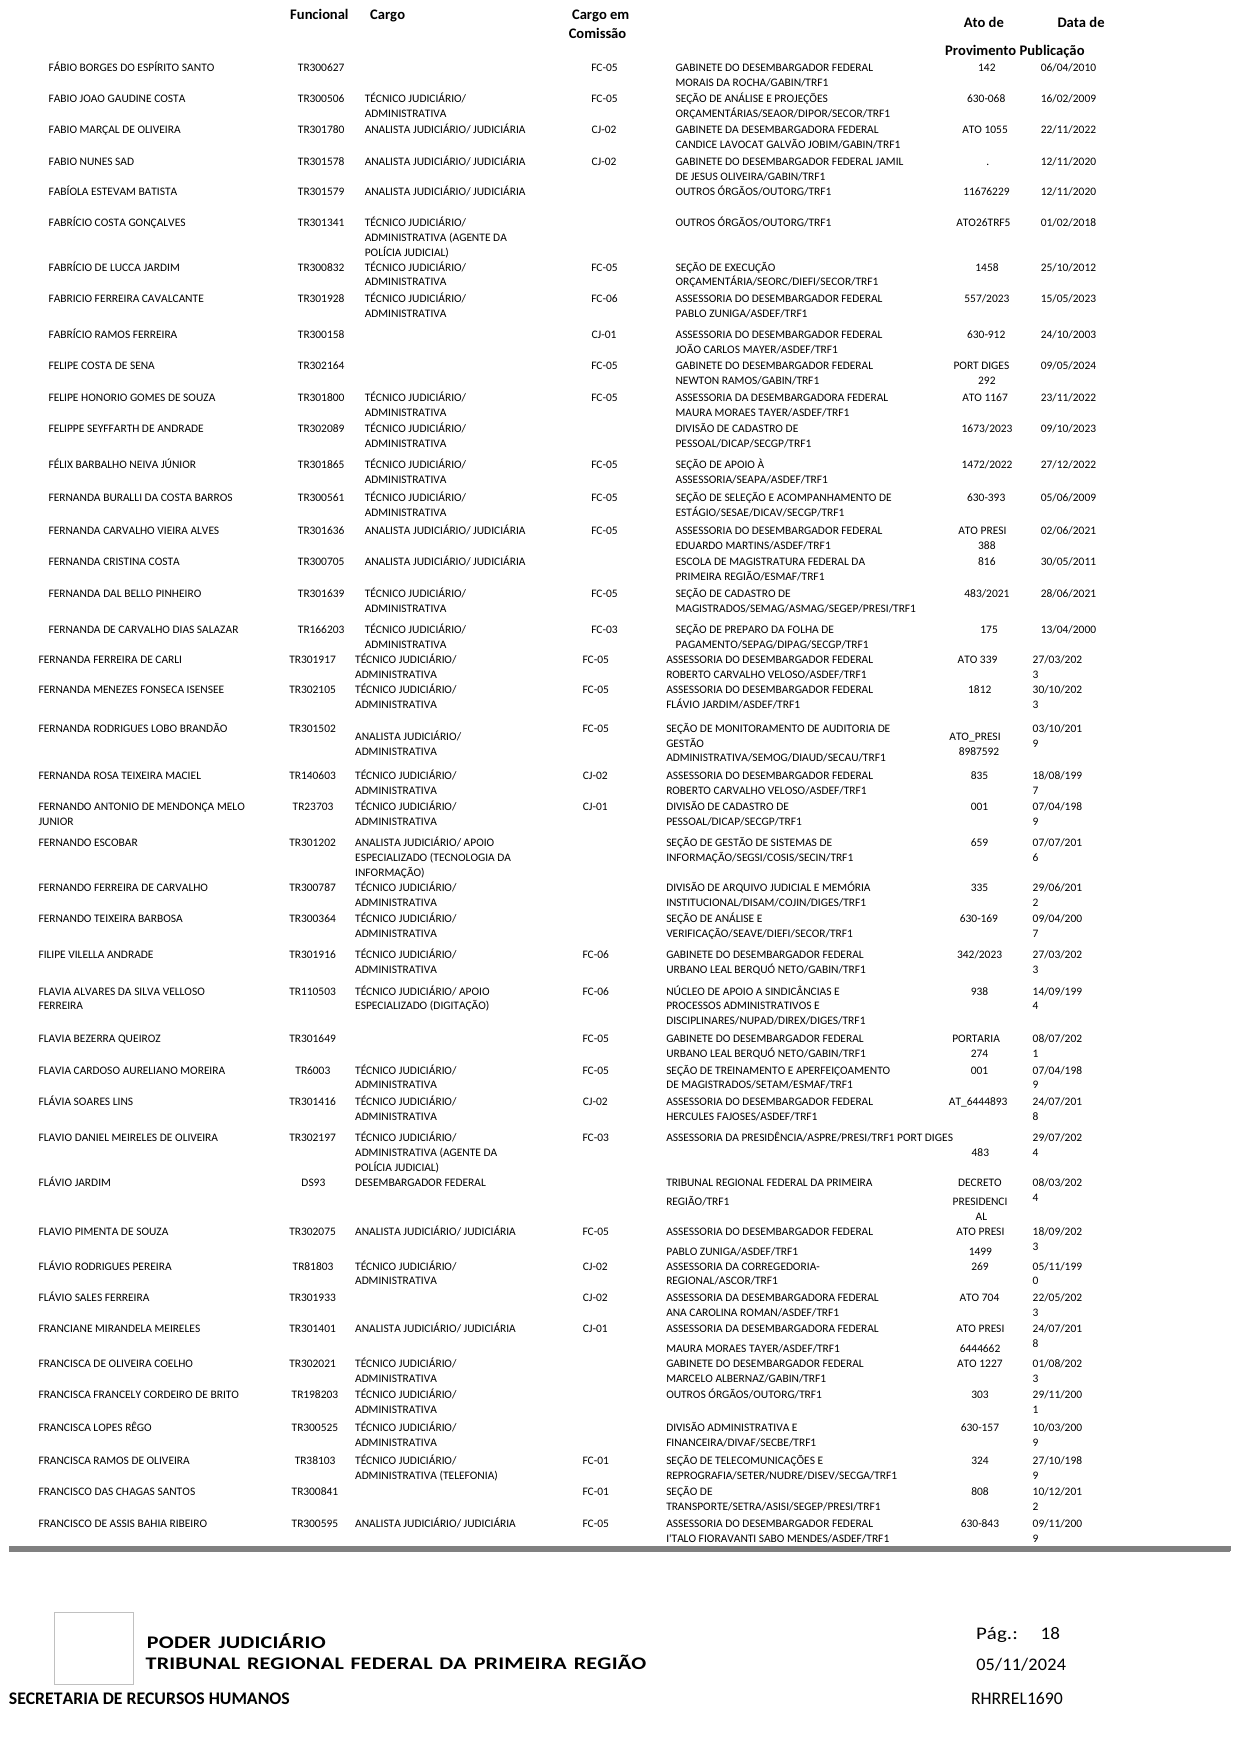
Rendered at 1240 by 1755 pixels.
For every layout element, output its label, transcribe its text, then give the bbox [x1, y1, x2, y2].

table_cell TR302105 [289, 682, 355, 721]
table_cell TÉCNICO JUDICIÁRIO/ ADMINISTRATIVA [355, 880, 582, 911]
table_cell DIVISÃO ADMINISTRATIVA E 630-157 FINANCEIRA/DIVAF/SECBE/TRF1 [666, 1420, 1031, 1453]
table_cell FC-05 [569, 92, 675, 123]
table_cell DESEMBARGADOR FEDERAL [355, 1175, 582, 1224]
table_cell 10/03/2009 [1031, 1420, 1087, 1453]
table_cell 09/05/2024 [1041, 359, 1107, 390]
table_header [675, 5, 945, 60]
table_cell SEÇÃO DE EXECUÇÃO ORÇAMENTÁRIA/SEORC/DIEFI/SECOR/TRF1 [675, 260, 945, 291]
table_cell TR302021 [289, 1356, 355, 1387]
table_cell TR110503 [289, 984, 355, 1031]
table_cell [569, 555, 675, 586]
table_cell DIVISÃO DE CADASTRO DE PESSOAL/DICAP/SECGP/TRF1 [666, 799, 949, 835]
table_cell GABINETE DA DESEMBARGADORA FEDERAL CANDICE LAVOCAT GALVÃO JOBIM/GABIN/TRF1 [675, 123, 945, 154]
table_cell FC-05 [569, 586, 675, 623]
table_cell FC-03 [582, 1130, 666, 1175]
table_cell FERNANDA ROSA TEIXEIRA MACIEL [38, 768, 289, 799]
table_cell PORT DIGES 292 [945, 359, 1041, 390]
table_cell [582, 1175, 666, 1224]
table_cell ASSESSORIA DA DESEMBARGADORA FEDERAL MAURA MORAES TAYER/ASDEF/TRF1 [675, 390, 945, 421]
table_cell 24/07/2018 [1031, 1321, 1087, 1356]
table_cell 09/10/2023 [1041, 421, 1107, 457]
table_cell FLAVIO PIMENTA DE SOUZA [38, 1224, 289, 1259]
table_cell 07/07/2016 [1031, 835, 1087, 880]
table_cell FLÁVIA SOARES LINS [38, 1094, 289, 1130]
table_cell SEÇÃO DE APOIO À ASSESSORIA/SEAPA/ASDEF/TRF1 [675, 458, 945, 490]
table_cell SEÇÃO DE CADASTRO DE [675, 586, 945, 601]
table_cell TR300832 [290, 260, 364, 291]
table_cell 27/12/2022 [1041, 458, 1107, 490]
table_cell FRANCISCA DE OLIVEIRA COELHO [38, 1356, 289, 1387]
table_cell ASSESSORIA DO DESEMBARGADOR FEDERAL FLÁVIO JARDIM/ASDEF/TRF1 [666, 682, 949, 721]
table_cell [355, 1485, 582, 1516]
table_header Ato de Data de Provimento Publicação [945, 5, 1107, 60]
table_cell TÉCNICO JUDICIÁRIO/ ADMINISTRATIVA [355, 1063, 582, 1094]
table_cell TÉCNICO JUDICIÁRIO/ ADMINISTRATIVA (TELEFONIA) [355, 1453, 582, 1484]
table_cell FC-06 [569, 291, 675, 327]
table_cell 06/04/2010 [1041, 60, 1107, 92]
table_cell ANALISTA JUDICIÁRIO/ JUDICIÁRIA [365, 154, 568, 184]
table_header Funcional [290, 5, 364, 60]
table_cell 29/11/2001 [1031, 1388, 1087, 1420]
table_cell ESCOLA DE MAGISTRATURA FEDERAL DA PRIMEIRA REGIÃO/ESMAF/TRF1 [675, 555, 945, 586]
table_cell FLÁVIO JARDIM [38, 1175, 289, 1224]
table_cell FRANCISCA LOPES RÊGO TR300525 [38, 1420, 355, 1453]
table_cell ASSESSORIA DO DESEMBARGADOR FEDERAL HERCULES FAJOSES/ASDEF/TRF1 [666, 1094, 949, 1130]
table_cell ASSESSORIA DO DESEMBARGADOR FEDERAL ATO PRESI PABLO ZUNIGA/ASDEF/TRF1 1499 [666, 1224, 1031, 1259]
table_cell TR301636 [290, 523, 364, 554]
table_cell 07/04/1989 [1031, 1063, 1087, 1094]
table_cell FERNANDA MENEZES FONSECA ISENSEE [38, 682, 289, 721]
table_cell OUTROS ÓRGÃOS/OUTORG/TRF1 303 [666, 1388, 1031, 1420]
table_cell SEÇÃO DE 808 TRANSPORTE/SETRA/ASISI/SEGEP/PRESI/TRF1 [666, 1485, 1031, 1516]
table_cell FLÁVIO SALES FERREIRA [38, 1290, 289, 1321]
table_cell [582, 1420, 666, 1453]
table_cell MAGISTRADOS/SEMAG/ASMAG/SEGEP/PRESI/TRF1 [675, 601, 1041, 623]
table_cell FC-05 [569, 359, 675, 390]
table_cell 1458 [945, 260, 1041, 291]
table_cell ATO_PRESI 8987592 [949, 721, 1031, 768]
table_cell DS93 [289, 1175, 355, 1224]
table_cell CJ-01 [569, 327, 675, 359]
table_cell SEÇÃO DE GESTÃO DE SISTEMAS DE INFORMAÇÃO/SEGSI/COSIS/SECIN/TRF1 [666, 835, 949, 880]
table_cell ANALISTA JUDICIÁRIO/ JUDICIÁRIA [365, 555, 568, 586]
table_cell FLÁVIO RODRIGUES PEREIRA [38, 1259, 289, 1290]
table_cell 10/12/2012 [1031, 1485, 1087, 1516]
table_cell TR301416 [289, 1094, 355, 1130]
table_cell NÚCLEO DE APOIO A SINDICÂNCIAS E PROCESSOS ADMINISTRATIVOS E DISCIPLINARES/NUPAD/DIREX/DIGES/TRF1 [666, 984, 949, 1031]
table_cell GABINETE DO DESEMBARGADOR FEDERAL ATO 1227 MARCELO ALBERNAZ/GABIN/TRF1 [666, 1356, 1031, 1387]
table_cell SEÇÃO DE ANÁLISE E PROJEÇÕES ORÇAMENTÁRIAS/SEAOR/DIPOR/SECOR/TRF1 [675, 92, 945, 123]
table_cell [569, 215, 675, 260]
table_cell FABRICIO FERREIRA CAVALCANTE [48, 291, 290, 327]
table_cell TR300787 [289, 880, 355, 911]
table_cell ATO26TRF5 [945, 215, 1041, 260]
table_cell TR301933 [289, 1290, 355, 1321]
table_cell FILIPE VILELLA ANDRADE [38, 948, 289, 984]
table_cell FC-05 [582, 721, 666, 768]
table_cell FRANCISCO DAS CHAGAS SANTOS TR300841 [38, 1485, 355, 1516]
table_cell [355, 1290, 582, 1321]
table_cell GABINETE DO DESEMBARGADOR FEDERAL URBANO LEAL BERQUÓ NETO/GABIN/TRF1 [666, 948, 949, 984]
table_cell TR301639 [290, 586, 364, 623]
table_cell CJ-01 [582, 799, 666, 835]
table_cell TÉCNICO JUDICIÁRIO/ ADMINISTRATIVA [355, 799, 582, 835]
table_cell 07/04/1989 [1031, 799, 1087, 835]
table_cell FC-06 [582, 948, 666, 984]
table_cell [365, 327, 568, 359]
table_cell TÉCNICO JUDICIÁRIO/ ADMINISTRATIVA [365, 458, 568, 490]
table_cell 01/08/2023 [1031, 1356, 1087, 1387]
table_cell TÉCNICO JUDICIÁRIO/ ADMINISTRATIVA [365, 490, 568, 523]
table_cell TR300506 [290, 92, 364, 123]
table_cell TR300158 [290, 327, 364, 359]
table_cell 29/06/2012 [1031, 880, 1087, 911]
table_cell TÉCNICO JUDICIÁRIO/ ADMINISTRATIVA [355, 948, 582, 984]
table_cell ASSESSORIA DA CORREGEDORIA- 269 REGIONAL/ASCOR/TRF1 [666, 1259, 1031, 1290]
table_cell FC-05 [582, 682, 666, 721]
table_cell ASSESSORIA DO DESEMBARGADOR FEDERAL JOÃO CARLOS MAYER/ASDEF/TRF1 [675, 327, 945, 359]
table_cell [582, 911, 666, 948]
table_cell FC-05 [569, 390, 675, 421]
table_cell 23/11/2022 [1041, 390, 1107, 421]
table_cell ANALISTA JUDICIÁRIO/ JUDICIÁRIA [355, 1224, 582, 1259]
table_cell 13/04/2000 [1041, 623, 1107, 652]
table_cell 335 [949, 880, 1031, 911]
table_cell CJ-02 [582, 1259, 666, 1290]
table_cell TÉCNICO JUDICIÁRIO/ ADMINISTRATIVA [355, 1356, 582, 1387]
table_cell TR301928 [290, 291, 364, 327]
table_cell CJ-02 [582, 1290, 666, 1321]
table_cell TÉCNICO JUDICIÁRIO/ ADMINISTRATIVA [365, 260, 568, 291]
table_cell TR81803 [289, 1259, 355, 1290]
table_cell 835 [949, 768, 1031, 799]
table_cell 12/11/2020 [1041, 154, 1107, 184]
table_cell TÉCNICO JUDICIÁRIO/ ADMINISTRATIVA [365, 623, 568, 652]
table_cell TR301579 [290, 184, 364, 215]
table_cell ANALISTA JUDICIÁRIO/ JUDICIÁRIA [365, 184, 568, 215]
table_header FERNANDA FERREIRA DE CARLI [38, 653, 289, 682]
table_cell [365, 359, 568, 390]
table_cell 25/10/2012 [1041, 260, 1107, 291]
table_cell OUTROS ÓRGÃOS/OUTORG/TRF1 [675, 215, 945, 260]
table_cell ANALISTA JUDICIÁRIO/ JUDICIÁRIA [355, 1321, 582, 1356]
table_cell DIVISÃO DE ARQUIVO JUDICIAL E MEMÓRIA INSTITUCIONAL/DISAM/COJIN/DIGES/TRF1 [666, 880, 949, 911]
table_cell FABIO MARÇAL DE OLIVEIRA [48, 123, 290, 154]
table_cell TÉCNICO JUDICIÁRIO/ ADMINISTRATIVA [355, 1094, 582, 1130]
table_cell 1673/2023 [945, 421, 1041, 457]
table_cell GABINETE DO DESEMBARGADOR FEDERAL NEWTON RAMOS/GABIN/TRF1 [675, 359, 945, 390]
table_cell 30/10/2023 [1031, 682, 1087, 721]
table_cell SEÇÃO DE SELEÇÃO E ACOMPANHAMENTO DE ESTÁGIO/SESAE/DICAV/SECGP/TRF1 [675, 490, 945, 523]
text SECRETARIA DE RECURSOS HUMANOS RHRREL1690 [9, 1552, 1107, 1708]
table_cell FC-03 [569, 623, 675, 652]
table_cell OUTROS ÓRGÃOS/OUTORG/TRF1 [675, 184, 945, 215]
table_cell FLAVIA BEZERRA QUEIROZ [38, 1031, 289, 1063]
table_cell FERNANDO TEIXEIRA BARBOSA [38, 911, 289, 948]
table_cell TR23703 [289, 799, 355, 835]
table_cell TÉCNICO JUDICIÁRIO/ ADMINISTRATIVA [365, 586, 568, 623]
table_cell FABRÍCIO RAMOS FERREIRA [48, 327, 290, 359]
table_cell TR166203 [290, 623, 364, 652]
table_cell [569, 421, 675, 457]
table_header TR301917 [289, 653, 355, 682]
table_cell ASSESSORIA DA DESEMBARGADORA FEDERAL ATO 704 ANA CAROLINA ROMAN/ASDEF/TRF1 [666, 1290, 1031, 1321]
table_cell FELIPPE SEYFFARTH DE ANDRADE [48, 421, 290, 457]
table_cell 24/07/2018 [1031, 1094, 1087, 1130]
table_cell 659 [949, 835, 1031, 880]
table_cell FC-01 [582, 1453, 666, 1484]
table_cell ANALISTA JUDICIÁRIO/ JUDICIÁRIA [365, 123, 568, 154]
table_cell 816 [945, 555, 1041, 586]
table_cell TÉCNICO JUDICIÁRIO/ ADMINISTRATIVA [355, 911, 582, 948]
table_cell FERNANDA CRISTINA COSTA [48, 555, 290, 586]
table_cell 27/03/2023 [1031, 948, 1087, 984]
table_cell FC-06 [582, 984, 666, 1031]
table_cell ASSESSORIA DO DESEMBARGADOR FEDERAL ROBERTO CARVALHO VELOSO/ASDEF/TRF1 [666, 768, 949, 799]
table_cell GABINETE DO DESEMBARGADOR FEDERAL JAMIL DE JESUS OLIVEIRA/GABIN/TRF1 [675, 154, 945, 184]
table_cell GABINETE DO DESEMBARGADOR FEDERAL MORAIS DA ROCHA/GABIN/TRF1 [675, 60, 945, 92]
table_cell 557/2023 [945, 291, 1041, 327]
table_cell TÉCNICO JUDICIÁRIO/ ADMINISTRATIVA [365, 92, 568, 123]
table_cell FABRÍCIO DE LUCCA JARDIM [48, 260, 290, 291]
table_cell FELIPE COSTA DE SENA [48, 359, 290, 390]
table_cell GABINETE DO DESEMBARGADOR FEDERAL URBANO LEAL BERQUÓ NETO/GABIN/TRF1 [666, 1031, 949, 1063]
table_cell TR300705 [290, 555, 364, 586]
table_cell TR301865 [290, 458, 364, 490]
table_header ASSESSORIA DO DESEMBARGADOR FEDERAL ROBERTO CARVALHO VELOSO/ASDEF/TRF1 [666, 653, 949, 682]
table_cell TR301502 [289, 721, 355, 768]
table_cell 14/09/1994 [1031, 984, 1087, 1031]
table_cell TÉCNICO JUDICIÁRIO/ ADMINISTRATIVA [355, 1259, 582, 1290]
table_cell PORTARIA 274 [949, 1031, 1031, 1063]
table_cell [365, 60, 568, 92]
table_cell AT_6444893 [949, 1094, 1031, 1130]
table_cell TR301649 [289, 1031, 355, 1063]
table_cell FERNANDO ESCOBAR [38, 835, 289, 880]
table_cell TR301578 [290, 154, 364, 184]
table_cell SEÇÃO DE TREINAMENTO E APERFEIÇOAMENTO DE MAGISTRADOS/SETAM/ESMAF/TRF1 [666, 1063, 949, 1094]
table_cell ASSESSORIA DO DESEMBARGADOR FEDERAL EDUARDO MARTINS/ASDEF/TRF1 [675, 523, 945, 554]
table_cell 30/05/2011 [1041, 555, 1107, 586]
table_cell 001 [949, 1063, 1031, 1094]
table_cell 12/11/2020 [1041, 184, 1107, 215]
table_cell FERNANDA BURALLI DA COSTA BARROS [48, 490, 290, 523]
table_cell FC-01 [582, 1485, 666, 1516]
table_cell CJ-02 [582, 1094, 666, 1130]
table_cell CJ-02 [582, 768, 666, 799]
table_cell 1812 [949, 682, 1031, 721]
table_cell . [945, 154, 1041, 184]
table_cell TR302089 [290, 421, 364, 457]
table_cell FERNANDA RODRIGUES LOBO BRANDÃO [38, 721, 289, 768]
table_cell 18/08/1997 [1031, 768, 1087, 799]
table_cell FERNANDA DAL BELLO PINHEIRO [48, 586, 290, 623]
table_cell ATO PRESI 388 [945, 523, 1041, 554]
table_cell TÉCNICO JUDICIÁRIO/ ADMINISTRATIVA [355, 1420, 582, 1453]
table_cell ASSESSORIA DA PRESIDÊNCIA/ASPRE/PRESI/TRF1 PORT DIGES 483 [666, 1130, 1031, 1175]
table_cell 630-169 [949, 911, 1031, 948]
table_cell FRANCISCA RAMOS DE OLIVEIRA TR38103 [38, 1453, 355, 1484]
table_cell FERNANDO FERREIRA DE CARVALHO [38, 880, 289, 911]
table_cell ASSESSORIA DO DESEMBARGADOR FEDERAL PABLO ZUNIGA/ASDEF/TRF1 [675, 291, 945, 327]
table_cell FC-05 [569, 60, 675, 92]
table_cell Cargo [365, 5, 568, 60]
table_cell FÉLIX BARBALHO NEIVA JÚNIOR [48, 458, 290, 490]
table_cell FABRÍCIO COSTA GONÇALVES [48, 215, 290, 260]
table_cell 08/07/2021 [1031, 1031, 1087, 1063]
table_cell 09/11/2009 [1031, 1516, 1087, 1546]
table_cell FLAVIA CARDOSO AURELIANO MOREIRA [38, 1063, 289, 1094]
table_cell FELIPE HONORIO GOMES DE SOUZA [48, 390, 290, 421]
table_cell FRANCIANE MIRANDELA MEIRELES [38, 1321, 289, 1356]
table_cell SEÇÃO DE PREPARO DA FOLHA DE 175 PAGAMENTO/SEPAG/DIPAG/SECGP/TRF1 [675, 623, 1041, 652]
table_cell 11676229 [945, 184, 1041, 215]
table_cell ATO 1167 [945, 390, 1041, 421]
table_cell 24/10/2003 [1041, 327, 1107, 359]
table_cell CJ-02 [569, 154, 675, 184]
table_cell FC-05 [582, 1224, 666, 1259]
table_cell 1472/2022 [945, 458, 1041, 490]
table_cell FERNANDA DE CARVALHO DIAS SALAZAR [48, 623, 290, 652]
table_cell FLAVIA ALVARES DA SILVA VELLOSO FERREIRA [38, 984, 289, 1031]
table_cell SEÇÃO DE TELECOMUNICAÇÕES E 324 REPROGRAFIA/SETER/NUDRE/DISEV/SECGA/TRF1 [666, 1453, 1031, 1484]
table_cell TR302197 [289, 1130, 355, 1175]
table_cell [582, 1356, 666, 1387]
table_header FC-05 [582, 653, 666, 682]
table_header 27/03/2023 [1031, 653, 1087, 682]
table_cell [582, 1388, 666, 1420]
table_cell 938 [949, 984, 1031, 1031]
table_cell FC-05 [582, 1031, 666, 1063]
table_cell CJ-02 [569, 123, 675, 154]
table_cell TR302164 [290, 359, 364, 390]
table_cell TRIBUNAL REGIONAL FEDERAL DA PRIMEIRA DECRETO REGIÃO/TRF1 PRESIDENCI AL [666, 1175, 1031, 1224]
table_cell 22/05/2023 [1031, 1290, 1087, 1321]
table_cell 630-912 [945, 327, 1041, 359]
table_cell TÉCNICO JUDICIÁRIO/ ADMINISTRATIVA [355, 682, 582, 721]
table_cell ASSESSORIA DA DESEMBARGADORA FEDERAL ATO PRESI MAURA MORAES TAYER/ASDEF/TRF1 6444662 [666, 1321, 1031, 1356]
table_cell TR301401 [289, 1321, 355, 1356]
table_cell 02/06/2021 [1041, 523, 1107, 554]
table_cell 142 [945, 60, 1041, 92]
table_cell TÉCNICO JUDICIÁRIO/ ADMINISTRATIVA [365, 291, 568, 327]
table_cell ASSESSORIA DO DESEMBARGADOR FEDERAL 630-843 I'TALO FIORAVANTI SABO MENDES/ASDEF/TRF1 [666, 1516, 1031, 1546]
table_cell TR301341 [290, 215, 364, 260]
table_cell SEÇÃO DE ANÁLISE E VERIFICAÇÃO/SEAVE/DIEFI/SECOR/TRF1 [666, 911, 949, 948]
table_cell TR301202 [289, 835, 355, 880]
table_cell 28/06/2021 [1041, 586, 1107, 623]
table_cell TÉCNICO JUDICIÁRIO/ ADMINISTRATIVA [355, 1388, 582, 1420]
table_cell 27/10/1989 [1031, 1453, 1087, 1484]
table_cell FC-05 [569, 260, 675, 291]
table_cell 01/02/2018 [1041, 215, 1107, 260]
table_cell 05/06/2009 [1041, 490, 1107, 523]
table_cell 22/11/2022 [1041, 123, 1107, 154]
table_cell [569, 184, 675, 215]
table_cell 08/03/2024 [1031, 1175, 1087, 1224]
table_cell 342/2023 [949, 948, 1031, 984]
table_cell 483/2021 [945, 586, 1041, 601]
table_cell ATO 1055 [945, 123, 1041, 154]
table_cell FLAVIO DANIEL MEIRELES DE OLIVEIRA [38, 1130, 289, 1175]
table_cell TR300364 [289, 911, 355, 948]
table_cell FABÍOLA ESTEVAM BATISTA [48, 184, 290, 215]
table_cell TÉCNICO JUDICIÁRIO/ ADMINISTRATIVA [365, 390, 568, 421]
table_cell 09/04/2007 [1031, 911, 1087, 948]
table_cell FC-05 [569, 523, 675, 554]
table_cell TR301800 [290, 390, 364, 421]
table_cell TR6003 [289, 1063, 355, 1094]
table_cell TR301780 [290, 123, 364, 154]
table_cell 630-068 [945, 92, 1041, 123]
table_cell ANALISTA JUDICIÁRIO/ APOIO ESPECIALIZADO (TECNOLOGIA DA INFORMAÇÃO) [355, 835, 582, 880]
table_cell 16/02/2009 [1041, 92, 1107, 123]
table_cell TÉCNICO JUDICIÁRIO/ ADMINISTRATIVA (AGENTE DA POLÍCIA JUDICIAL) [355, 1130, 582, 1175]
table_cell TÉCNICO JUDICIÁRIO/ ADMINISTRATIVA [365, 421, 568, 457]
table_cell 18/09/2023 [1031, 1224, 1087, 1259]
table_cell FC-05 [582, 1516, 666, 1546]
table_cell FC-05 [569, 458, 675, 490]
table_cell FERNANDA CARVALHO VIEIRA ALVES [48, 523, 290, 554]
table_cell ANALISTA JUDICIÁRIO/ ADMINISTRATIVA [355, 721, 582, 768]
table_cell DIVISÃO DE CADASTRO DE PESSOAL/DICAP/SECGP/TRF1 [675, 421, 945, 457]
table_cell [582, 880, 666, 911]
table_cell 001 [949, 799, 1031, 835]
table_cell FERNANDO ANTONIO DE MENDONÇA MELO JUNIOR [38, 799, 289, 835]
table_cell CJ-01 [582, 1321, 666, 1356]
table_cell ANALISTA JUDICIÁRIO/ JUDICIÁRIA [355, 1516, 582, 1546]
table_cell FC-05 [569, 490, 675, 523]
table_cell FC-05 [582, 1063, 666, 1094]
table_cell 05/11/1990 [1031, 1259, 1087, 1290]
table_cell [355, 1031, 582, 1063]
table_cell 03/10/2019 [1031, 721, 1087, 768]
table_cell 630-393 [945, 490, 1041, 523]
table_cell FABIO NUNES SAD [48, 154, 290, 184]
table_cell FABIO JOAO GAUDINE COSTA [48, 92, 290, 123]
table_cell 15/05/2023 [1041, 291, 1107, 327]
table_cell 29/07/2024 [1031, 1130, 1087, 1175]
table_cell TR300561 [290, 490, 364, 523]
table_header TÉCNICO JUDICIÁRIO/ ADMINISTRATIVA [355, 653, 582, 682]
table_header ATO 339 [949, 653, 1031, 682]
table_cell Cargo em Comissão [569, 5, 675, 60]
table_cell TR301916 [289, 948, 355, 984]
table_cell FRANCISCO DE ASSIS BAHIA RIBEIRO TR300595 [38, 1516, 355, 1546]
table_cell ANALISTA JUDICIÁRIO/ JUDICIÁRIA [365, 523, 568, 554]
table_cell TR302075 [289, 1224, 355, 1259]
table_cell TÉCNICO JUDICIÁRIO/ ADMINISTRATIVA (AGENTE DA POLÍCIA JUDICIAL) [365, 215, 568, 260]
table_cell TÉCNICO JUDICIÁRIO/ APOIO ESPECIALIZADO (DIGITAÇÃO) [355, 984, 582, 1031]
table_cell FRANCISCA FRANCELY CORDEIRO DE BRITO TR198203 [38, 1388, 355, 1420]
table_cell TR300627 [290, 60, 364, 92]
table_cell FÁBIO BORGES DO ESPÍRITO SANTO [48, 60, 290, 92]
table_cell TR140603 [289, 768, 355, 799]
table_cell [582, 835, 666, 880]
table_cell TÉCNICO JUDICIÁRIO/ ADMINISTRATIVA [355, 768, 582, 799]
table_header [48, 5, 290, 60]
table_cell SEÇÃO DE MONITORAMENTO DE AUDITORIA DE GESTÃO ADMINISTRATIVA/SEMOG/DIAUD/SECAU/TRF1 [666, 721, 949, 768]
